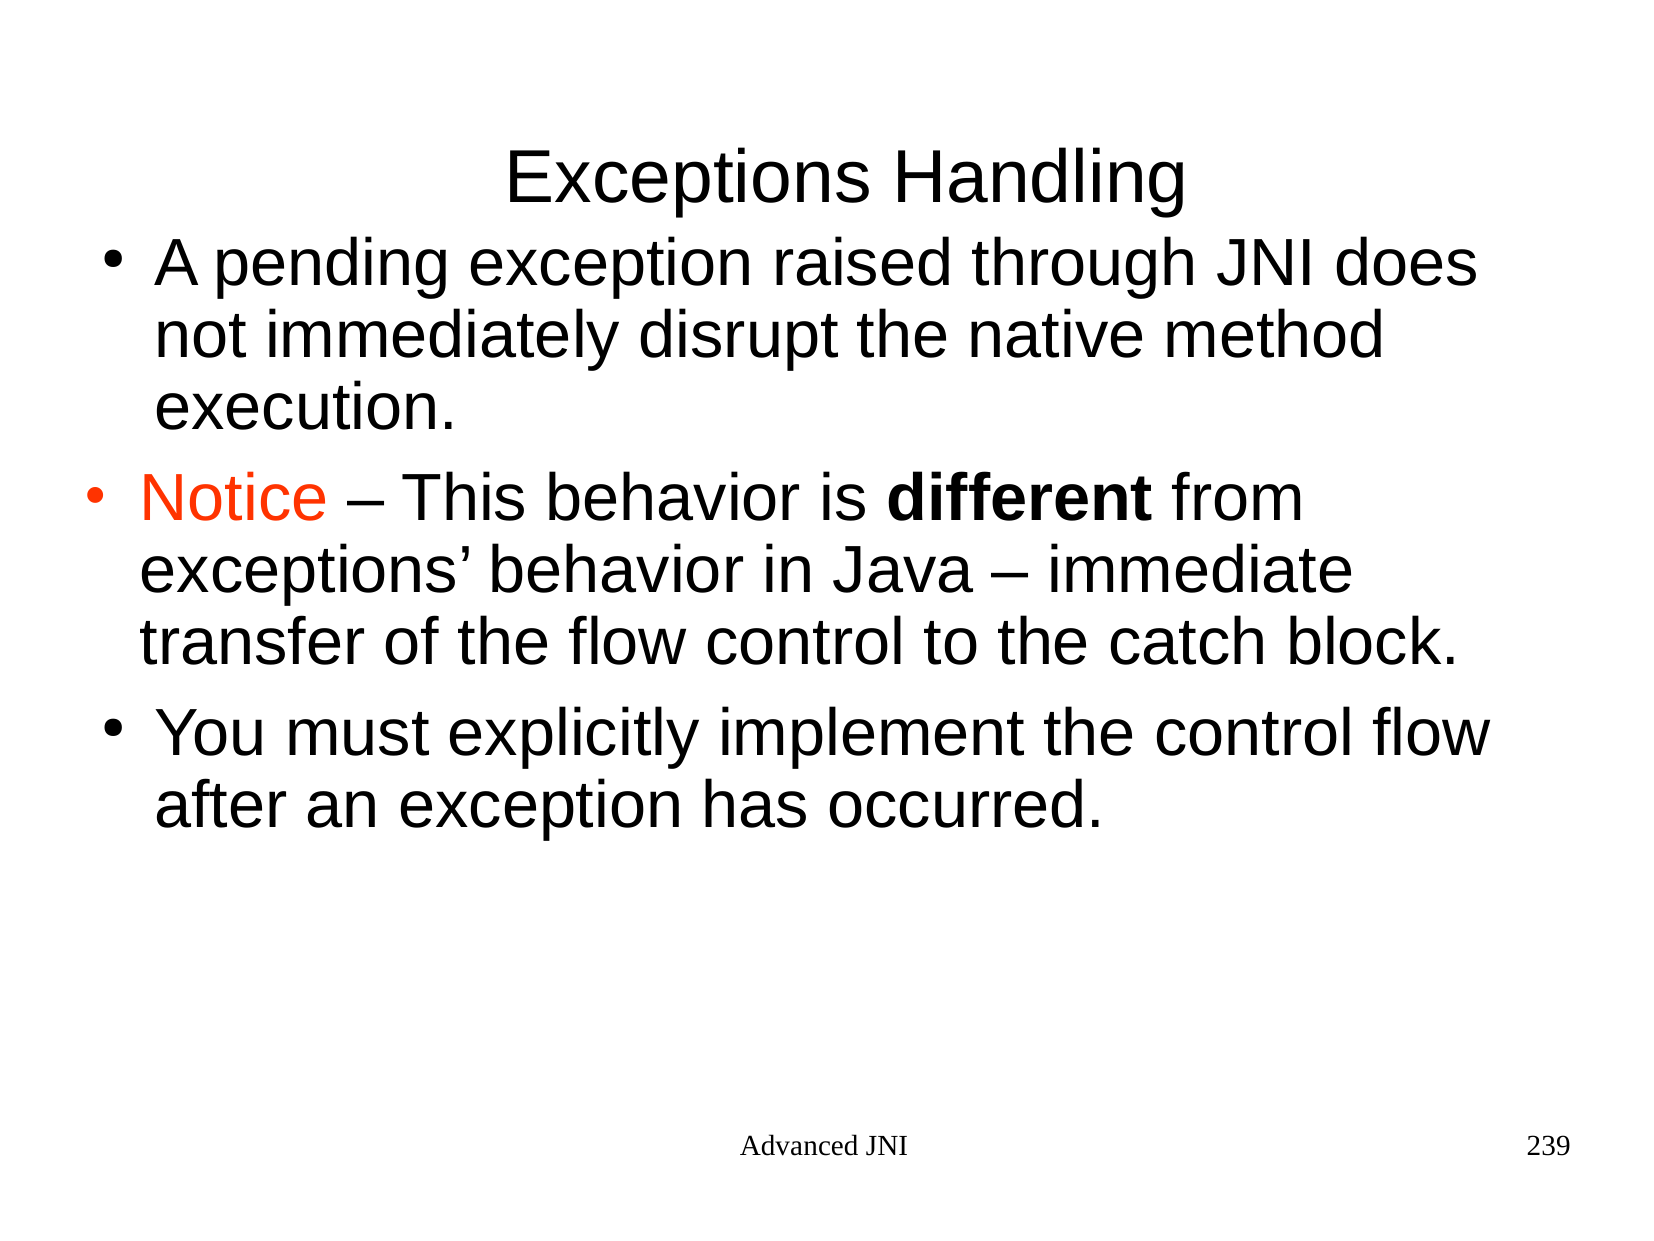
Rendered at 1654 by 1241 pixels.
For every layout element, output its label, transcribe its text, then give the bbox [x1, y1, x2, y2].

title Exceptions Handling [68, 114, 1599, 220]
list A pending exception raised through JNI does not immediately disrupt the native method execution. Notice – This behavior is different from exceptions’ behavior in Java – immediate transfer of the flow control to the catch block. You must explicitly implement the control flow after an exception has occurred. [68, 220, 1599, 1130]
